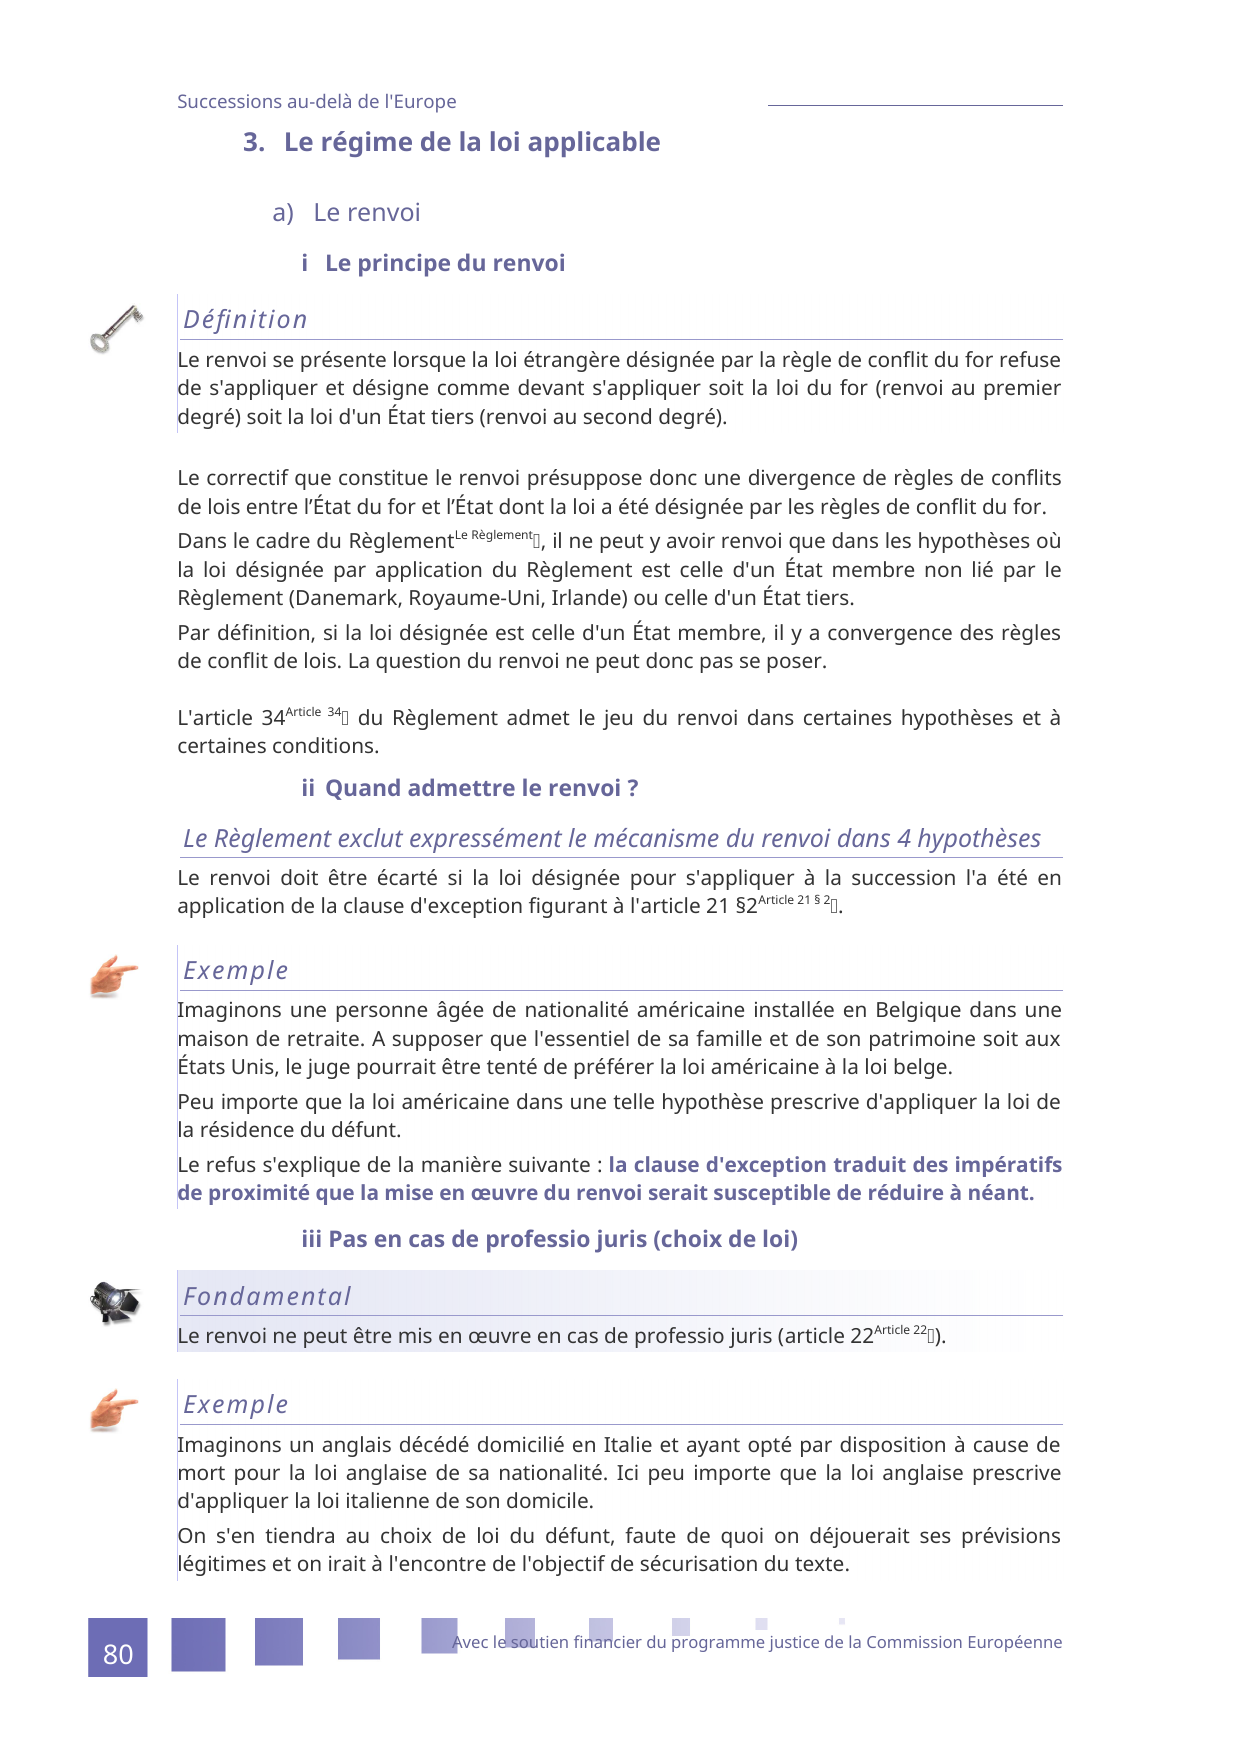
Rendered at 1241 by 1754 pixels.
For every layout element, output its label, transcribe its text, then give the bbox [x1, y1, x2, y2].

text Imaginons une personne âgée de nationalité américaine installée en Belgique dans une maison de retraite. A supposer que l'essentiel de sa famille et de son patrimoine soit aux États Unis, le juge pourrait être tenté de préférer la loi américaine à la loi belge. [177, 996, 1063, 1081]
picture [88, 294, 1064, 433]
text Le renvoi se présente lorsque la loi étrangère désignée par la règle de conflit du for refuse de s'appliquer et désigne comme devant s'appliquer soit la loi du for (renvoi au premier degré) soit la loi d'un État tiers (renvoi au second degré). [177, 345, 1063, 430]
picture [88, 1618, 889, 1678]
title Pas en cas de professio juris (choix de loi) [295, 1223, 1063, 1254]
picture [88, 1270, 1064, 1352]
text Le refus s'explique de la manière suivante : la clause d'exception traduit des impératifs de proximité que la mise en œuvre du renvoi serait susceptible de réduire à néant. [177, 1150, 1063, 1207]
text Dans le cadre du RèglementLe Règlement, il ne peut y avoir renvoi que dans les hypothèses où la loi désignée par application du Règlement est celle d'un État membre non lié par le Règlement (Danemark, Royaume-Uni, Irlande) ou celle d'un État tiers. [177, 526, 1063, 612]
text Le renvoi ne peut être mis en œuvre en cas de professio juris (article 22Article 22). [177, 1321, 1063, 1350]
title Le régime de la loi applicable [236, 124, 1063, 159]
title Le renvoi [266, 195, 1063, 229]
text Imaginons un anglais décédé domicilié en Italie et ayant opté par disposition à cause de mort pour la loi anglaise de sa nationalité. Ici peu importe que la loi anglaise prescrive d'appliquer la loi italienne de son domicile. [177, 1430, 1063, 1515]
text Le renvoi doit être écarté si la loi désignée pour s'appliquer à la succession l'a été en application de la clause d'exception figurant à l'article 21 §2Article 21 § 2. [177, 863, 1063, 920]
text On s'en tiendra au choix de loi du défunt, faute de quoi on déjouerait ses prévisions légitimes et on irait à l'encontre de l'objectif de sécurisation du texte. [177, 1521, 1063, 1578]
title Exemple [180, 1384, 1063, 1424]
text Peu importe que la loi américaine dans une telle hypothèse prescrive d'appliquer la loi de la résidence du défunt. [177, 1087, 1063, 1144]
title Fondamental [180, 1275, 1063, 1315]
title Le principe du renvoi [295, 247, 1063, 278]
title Définition [180, 299, 1063, 339]
picture [88, 945, 1064, 1209]
title Quand admettre le renvoi ? [295, 772, 1063, 803]
text L'article 34Article 34 du Règlement admet le jeu du renvoi dans certaines hypothèses et à certaines conditions. [177, 703, 1063, 760]
title Le Règlement exclut expressément le mécanisme du renvoi dans 4 hypothèses [180, 817, 1063, 857]
title Exemple [180, 950, 1063, 990]
text Le correctif que constitue le renvoi présuppose donc une divergence de règles de conflits de lois entre l’État du for et l’État dont la loi a été désignée par les règles de conflit du for. [177, 463, 1063, 520]
text Par définition, si la loi désignée est celle d'un État membre, il y a convergence des règles de conflit de lois. La question du renvoi ne peut donc pas se poser. [177, 618, 1063, 674]
picture [88, 1379, 1064, 1581]
